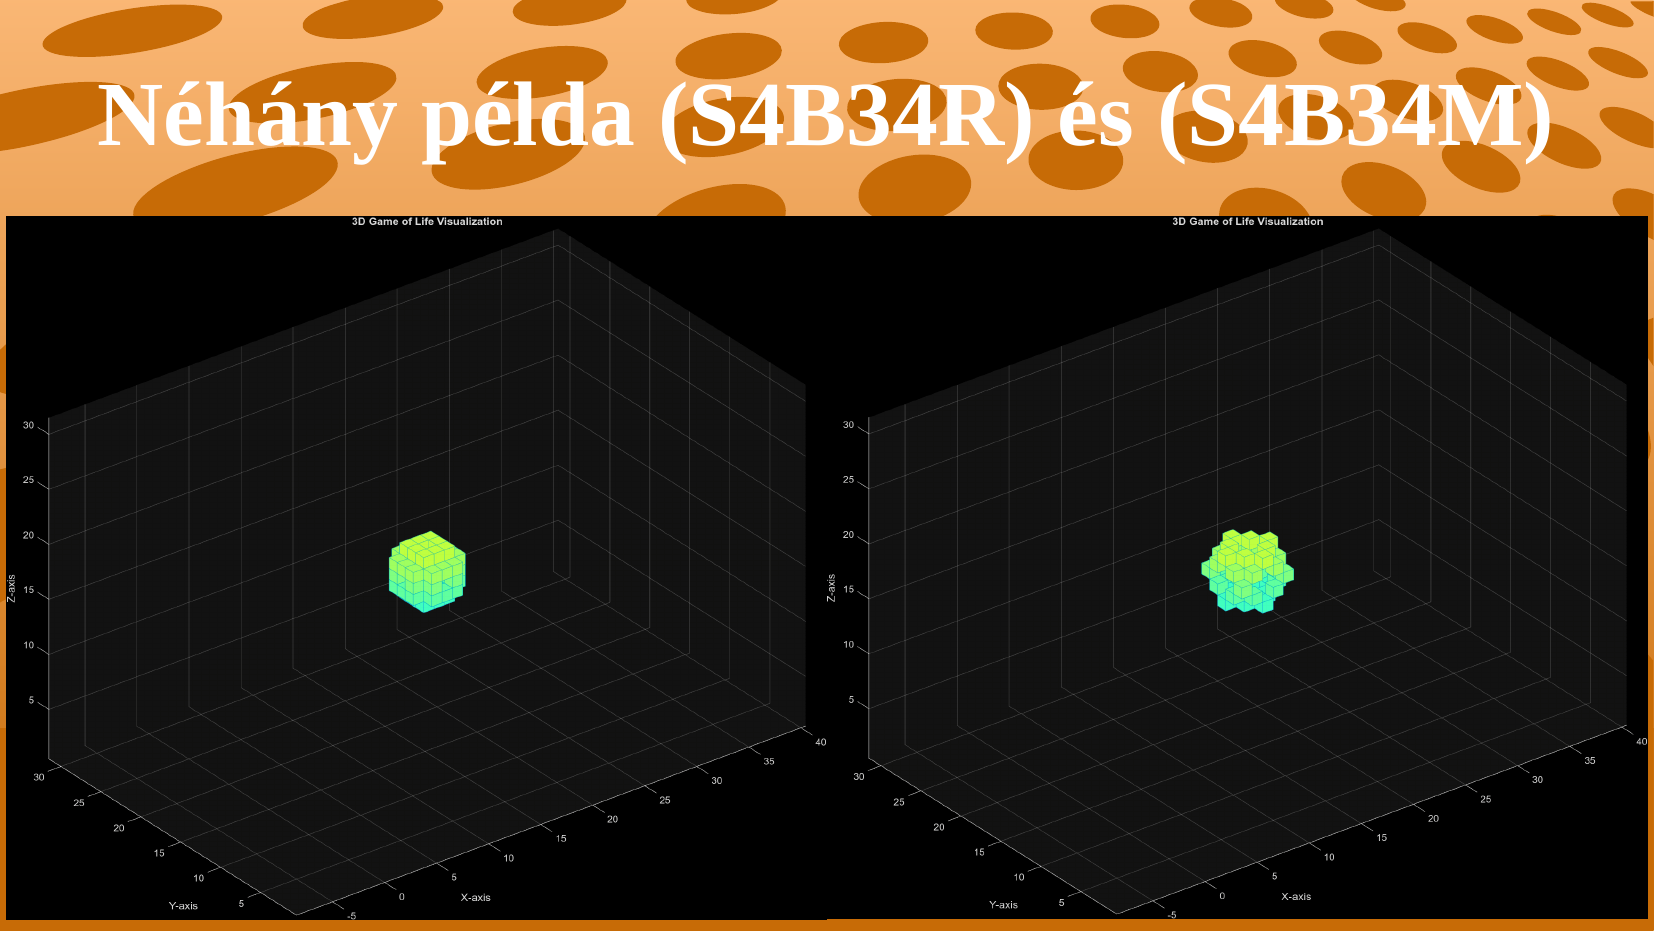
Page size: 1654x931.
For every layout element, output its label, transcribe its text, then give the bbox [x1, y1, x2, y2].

title Néhány példa (S4B34R) és (S4B34M) [82, 52, 1654, 178]
picture [6, 216, 1648, 920]
